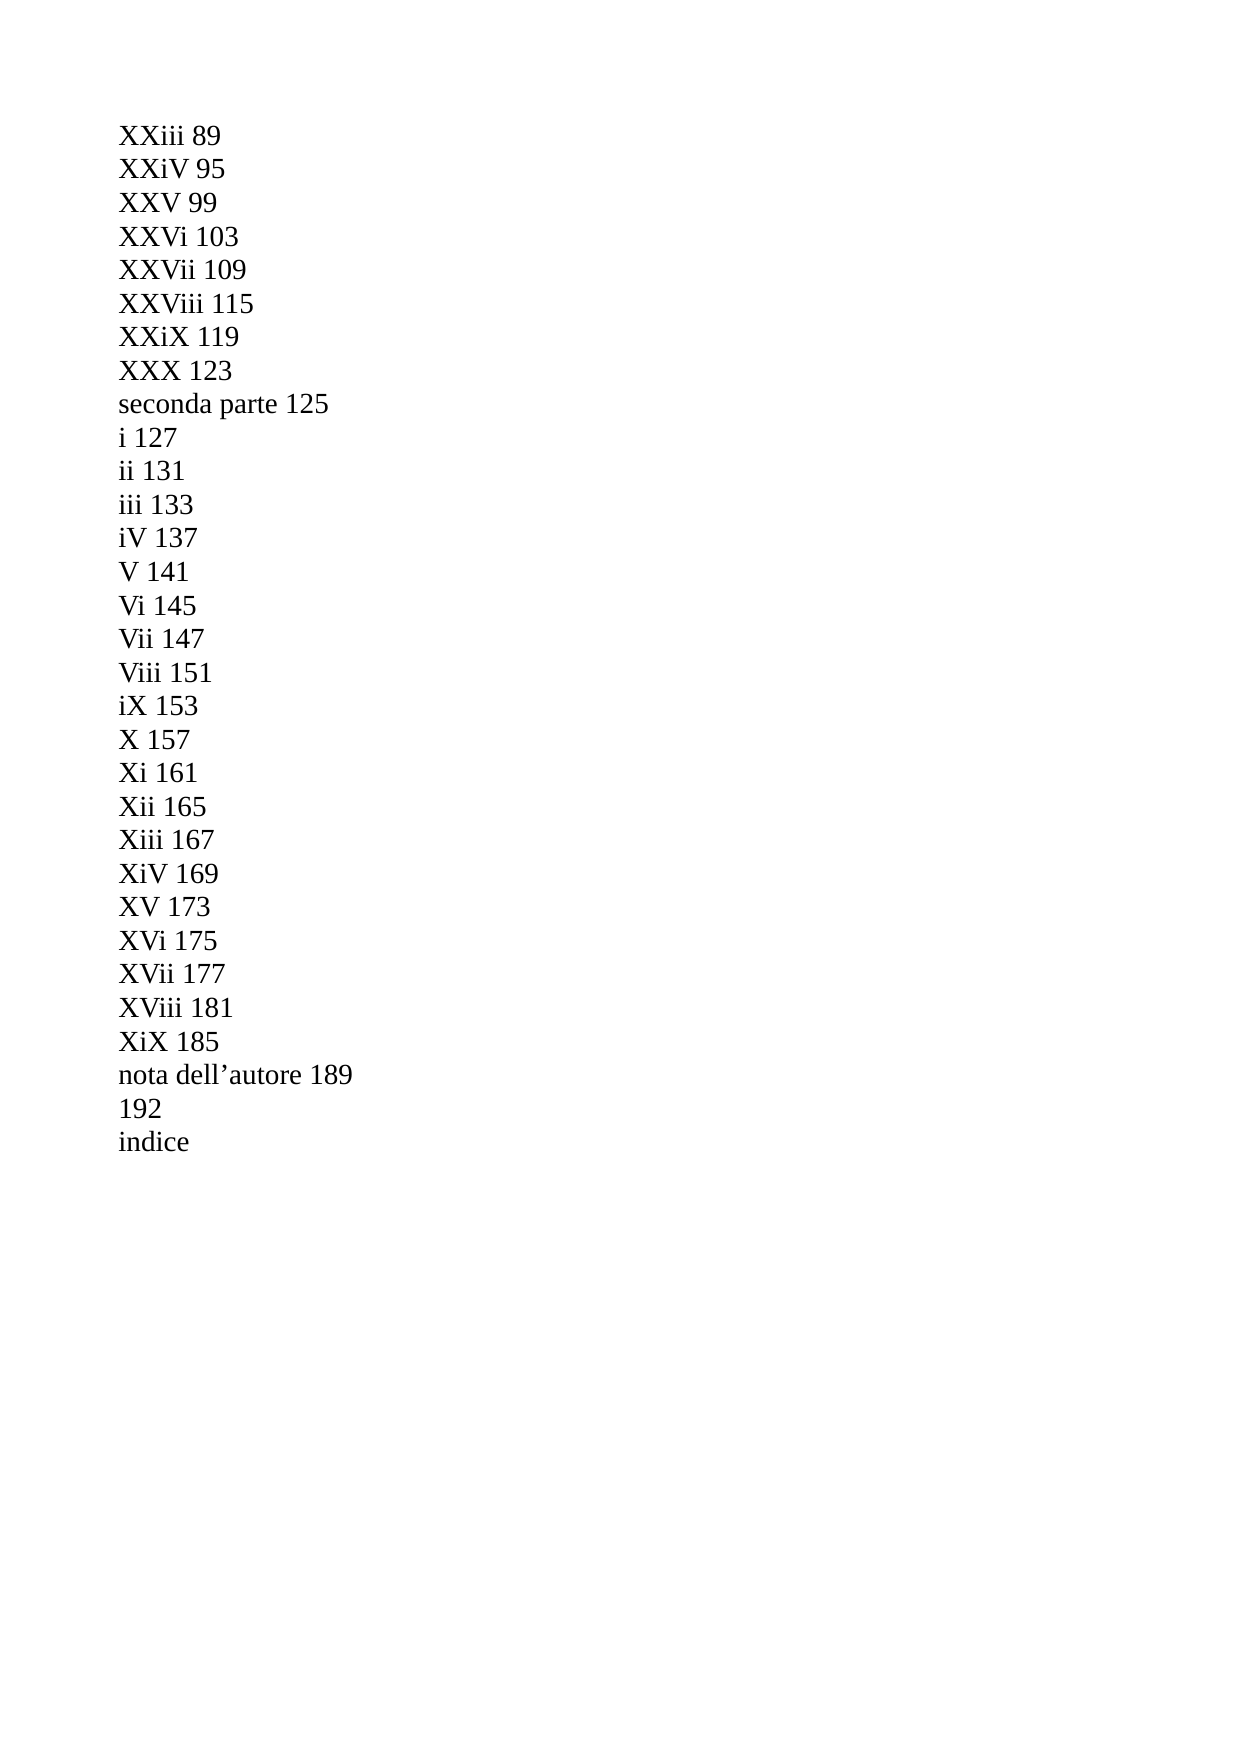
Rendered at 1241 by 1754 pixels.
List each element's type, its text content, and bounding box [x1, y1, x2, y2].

text XXiii 89 [118, 118, 1122, 152]
text V 141 [118, 554, 1122, 588]
text XVi 175 [118, 923, 1122, 957]
text Xii 165 [118, 789, 1122, 822]
text iX 153 [118, 688, 1122, 722]
text XXViii 115 [118, 286, 1122, 319]
text seconda parte 125 [118, 386, 1122, 420]
text XiX 185 [118, 1024, 1122, 1057]
text XiV 169 [118, 856, 1122, 889]
text iV 137 [118, 521, 1122, 554]
text i 127 [118, 420, 1122, 453]
text Xiii 167 [118, 822, 1122, 856]
text XV 173 [118, 889, 1122, 923]
text ii 131 [118, 453, 1122, 487]
text XViii 181 [118, 990, 1122, 1024]
text iii 133 [118, 487, 1122, 521]
text XXX 123 [118, 353, 1122, 386]
text XXV 99 [118, 185, 1122, 219]
text nota dell’autore 189 [118, 1057, 1122, 1091]
text Xi 161 [118, 755, 1122, 789]
text indice [118, 1124, 1122, 1158]
text XXiX 119 [118, 319, 1122, 353]
text X 157 [118, 722, 1122, 755]
text 192 [118, 1091, 1122, 1124]
text XXVi 103 [118, 219, 1122, 252]
text XXiV 95 [118, 152, 1122, 185]
text XXVii 109 [118, 252, 1122, 286]
text Vi 145 [118, 588, 1122, 621]
text XVii 177 [118, 957, 1122, 990]
text Viii 151 [118, 655, 1122, 688]
text Vii 147 [118, 621, 1122, 655]
